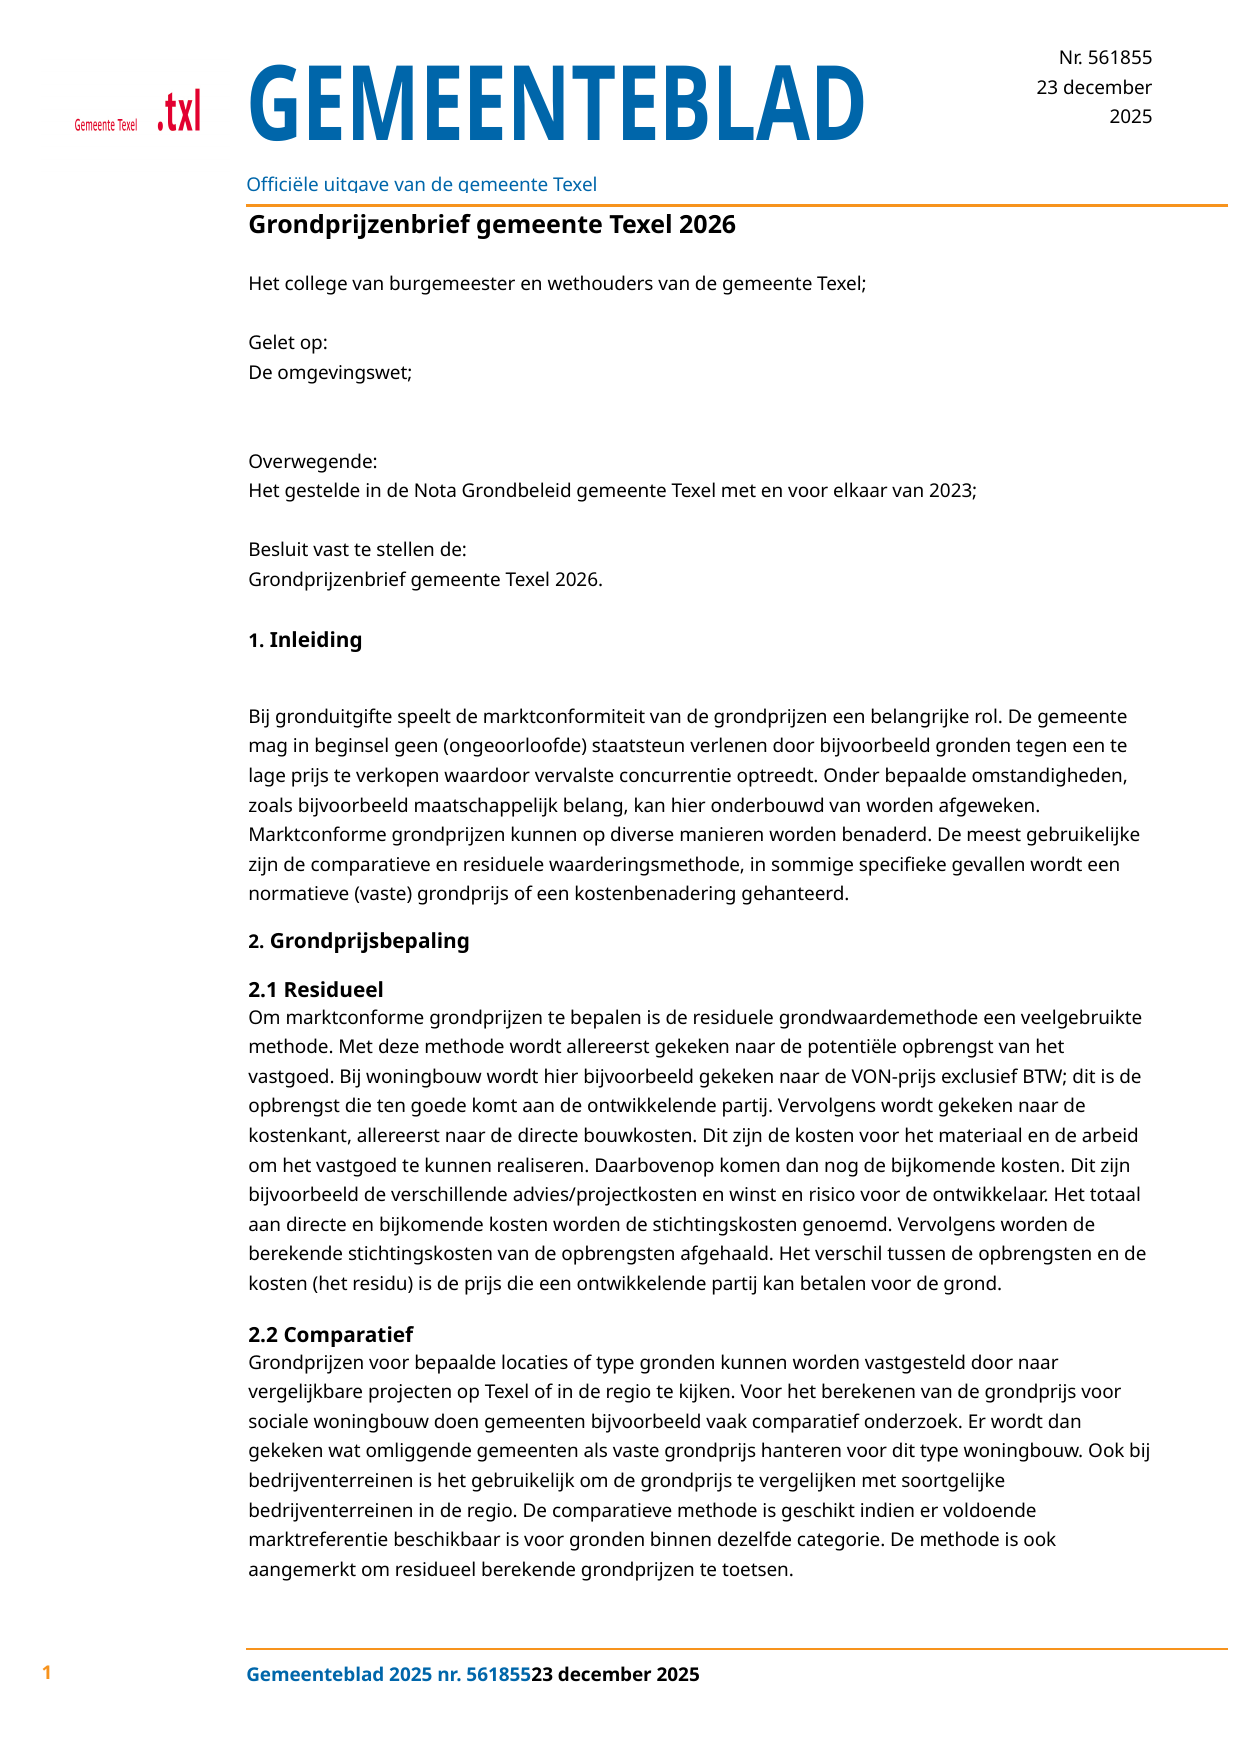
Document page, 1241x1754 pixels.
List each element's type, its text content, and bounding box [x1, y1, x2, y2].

text Om marktconforme grondprijzen te bepalen is de residuele grondwaardemethode een veelgebruikte methode. Met deze methode wordt allereerst gekeken naar de potentiële opbrengst van het vastgoed. Bij woningbouw wordt hier bijvoorbeeld gekeken naar de VON-prijs exclusief BTW; dit is de opbrengst die ten goede komt aan de ontwikkelende partij. Vervolgens wordt gekeken naar de kostenkant, allereerst naar de directe bouwkosten. Dit zijn de kosten voor het materiaal en de arbeid om het vastgoed te kunnen realiseren. Daarbovenop komen dan nog de bijkomende kosten. Dit zijn bijvoorbeeld de verschillende advies/projectkosten en winst en risico voor de ontwikkelaar. Het totaal aan directe en bijkomende kosten worden de stichtingskosten genoemd. Vervolgens worden de berekende stichtingskosten van de opbrengsten afgehaald. Het verschil tussen de opbrengsten en de kosten (het residu) is de prijs die een ontwikkelende partij kan betalen voor de grond. [248, 1004, 1152, 1296]
text 2.2 Comparatief [248, 1321, 1152, 1349]
text Besluit vast te stellen de: [248, 537, 1152, 562]
text 1. Inleiding [248, 625, 1152, 654]
text De omgevingswet; [248, 359, 1152, 385]
text Grondprijzenbrief gemeente Texel 2026 [248, 207, 1152, 241]
text Grondprijzen voor bepaalde locaties of type gronden kunnen worden vastgesteld door naar vergelijkbare projecten op Texel of in de regio te kijken. Voor het berekenen van de grondprijs voor sociale woningbouw doen gemeenten bijvoorbeeld vaak comparatief onderzoek. Er wordt dan gekeken wat omliggende gemeenten als vaste grondprijs hanteren voor dit type woningbouw. Ook bij bedrijventerreinen is het gebruikelijk om de grondprijs te vergelijken met soortgelijke bedrijventerreinen in de regio. De comparatieve methode is geschikt indien er voldoende marktreferentie beschikbaar is voor gronden binnen dezelfde categorie. De methode is ook aangemerkt om residueel berekende grondprijzen te toetsen. [248, 1349, 1152, 1582]
picture [41, 47, 231, 172]
text 2.1 Residueel [248, 975, 1152, 1004]
text Gelet op: [248, 329, 1152, 355]
text Bij gronduitgifte speelt de marktconformiteit van de grondprijzen een belangrijke rol. De gemeente mag in beginsel geen (ongeoorloofde) staatsteun verlenen door bijvoorbeeld gronden tegen een te lage prijs te verkopen waardoor vervalste concurrentie optreedt. Onder bepaalde omstandigheden, zoals bijvoorbeeld maatschappelijk belang, kan hier onderbouwd van worden afgeweken. [248, 703, 1152, 817]
text Het gestelde in de Nota Grondbeleid gemeente Texel met en voor elkaar van 2023; [248, 477, 1152, 503]
text 2. Grondprijsbepaling [248, 926, 1152, 954]
text Marktconforme grondprijzen kunnen op diverse manieren worden benaderd. De meest gebruikelijke zijn de comparatieve en residuele waarderingsmethode, in sommige specifieke gevallen wordt een normatieve (vaste) grondprijs of een kostenbenadering gehanteerd. [248, 821, 1152, 906]
text Grondprijzenbrief gemeente Texel 2026. [248, 566, 1152, 592]
text Het college van burgemeester en wethouders van de gemeente Texel; [248, 270, 1152, 296]
text Overwegende: [248, 448, 1152, 473]
